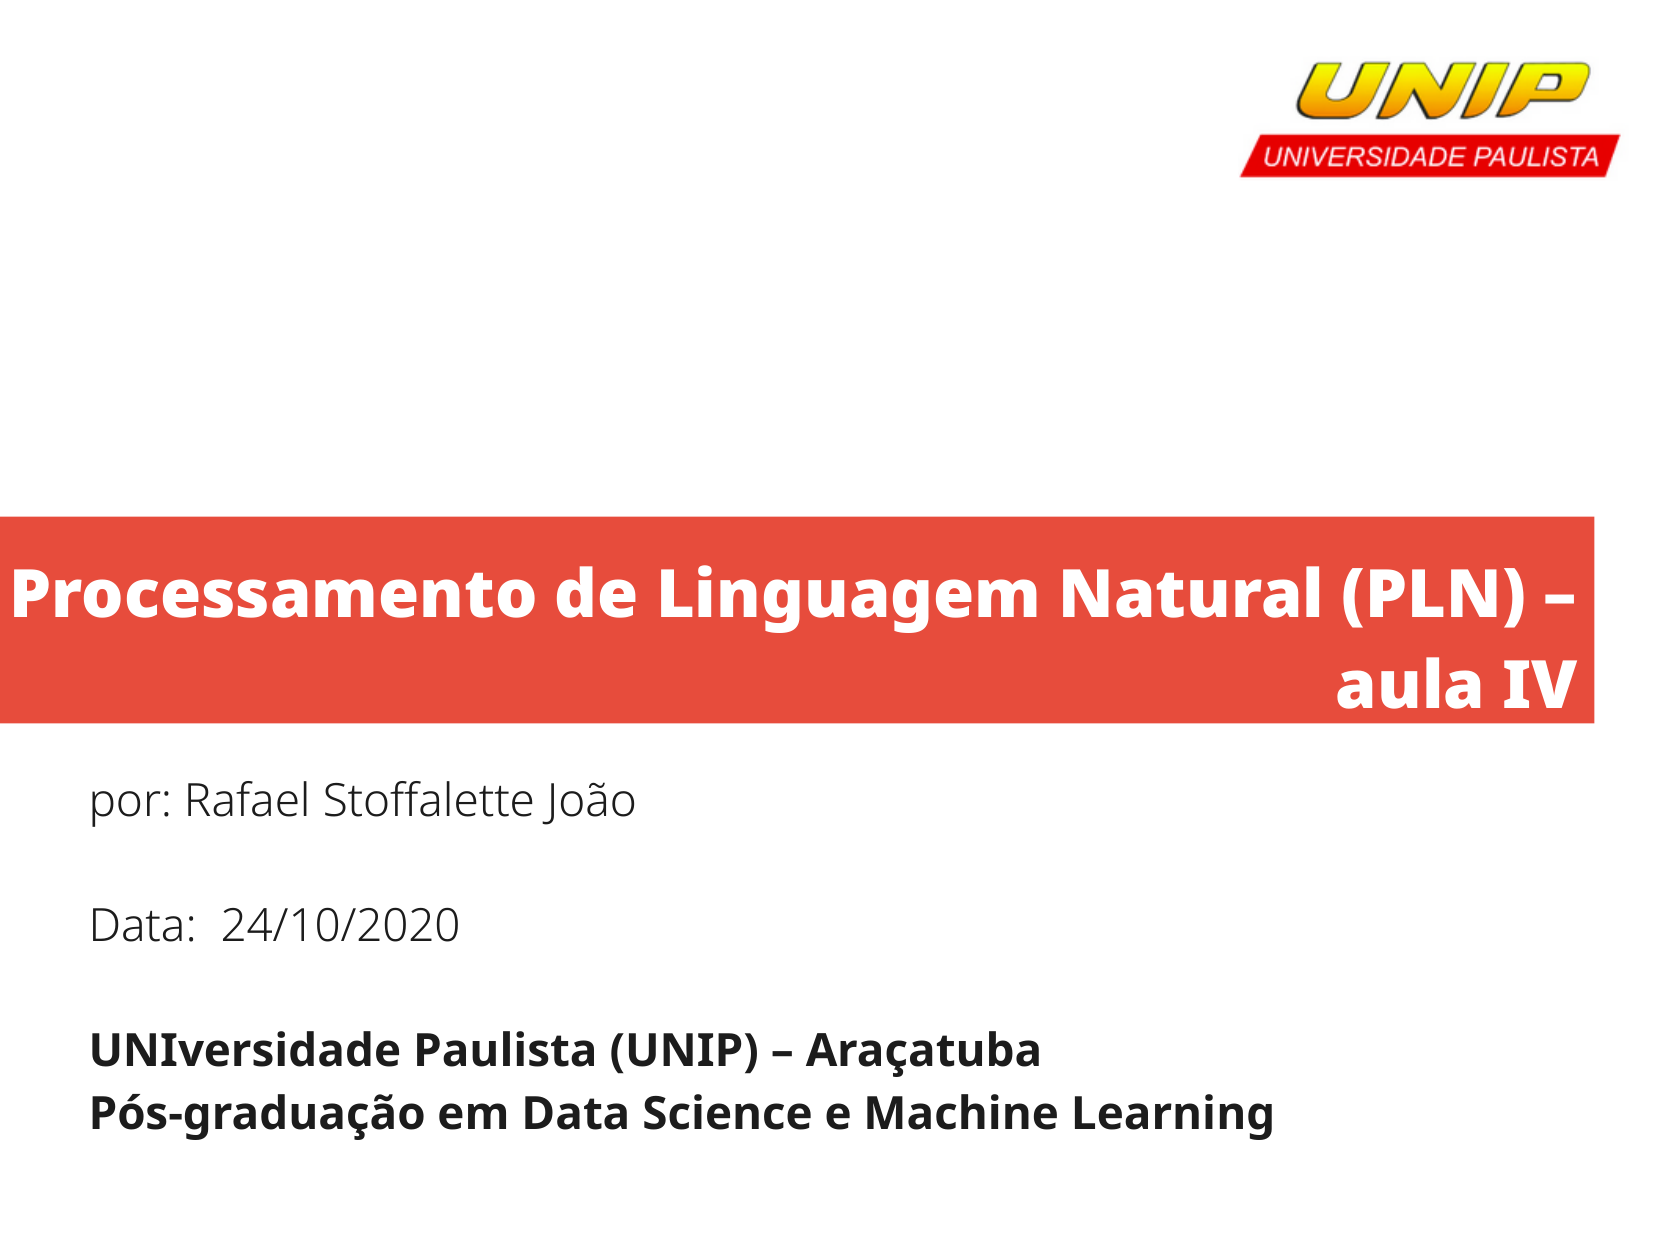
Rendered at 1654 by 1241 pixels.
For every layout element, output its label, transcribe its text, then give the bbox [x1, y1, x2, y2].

title Processamento de Linguagem Natural (PLN) – aula IV [9, 546, 1595, 694]
subtitle por: Rafael Stoffalette João Data: 24/10/2020 UNIversidade Paulista (UNIP) – Araçatuba Pós-graduação em Data Science e Machine Learning [88, 767, 1595, 1182]
picture [1238, 19, 1635, 209]
